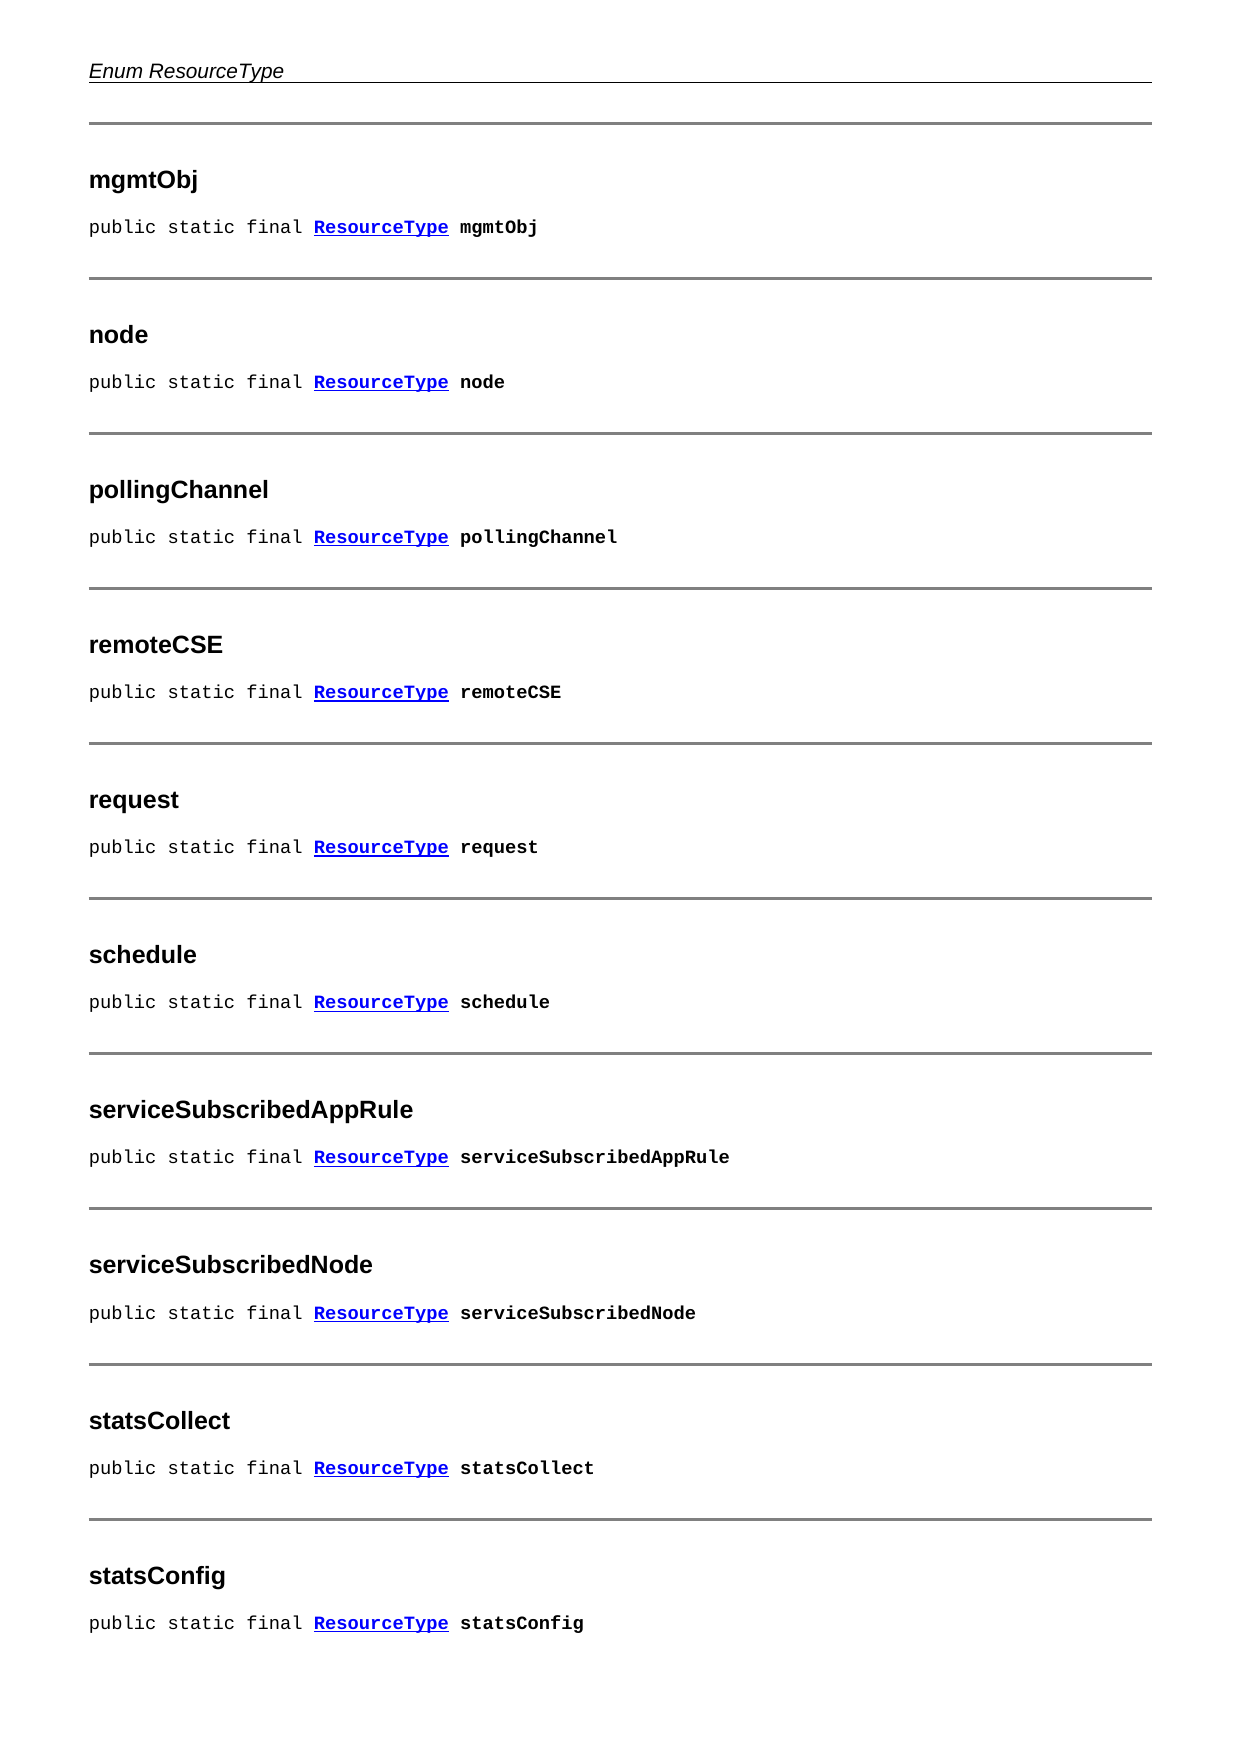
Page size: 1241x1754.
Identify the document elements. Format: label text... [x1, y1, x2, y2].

text public static final ResourceType statsCollect [88, 1458, 1152, 1480]
subtitle mgmtObj [88, 162, 1152, 193]
text public static final ResourceType pollingChannel [88, 528, 1152, 549]
subtitle request [88, 782, 1152, 814]
subtitle serviceSubscribedNode [88, 1247, 1152, 1279]
text public static final ResourceType schedule [88, 993, 1152, 1014]
subtitle serviceSubscribedAppRule [88, 1092, 1152, 1124]
text public static final ResourceType serviceSubscribedAppRule [88, 1148, 1152, 1169]
subtitle schedule [88, 937, 1152, 969]
subtitle node [88, 317, 1152, 349]
subtitle pollingChannel [88, 472, 1152, 504]
text public static final ResourceType node [88, 373, 1152, 394]
subtitle remoteCSE [88, 627, 1152, 659]
subtitle statsConfig [88, 1558, 1152, 1589]
text public static final ResourceType serviceSubscribedNode [88, 1303, 1152, 1325]
text public static final ResourceType statsConfig [88, 1614, 1152, 1635]
subtitle statsCollect [88, 1402, 1152, 1434]
text public static final ResourceType remoteCSE [88, 683, 1152, 704]
text public static final ResourceType request [88, 838, 1152, 859]
text public static final ResourceType mgmtObj [88, 218, 1152, 239]
